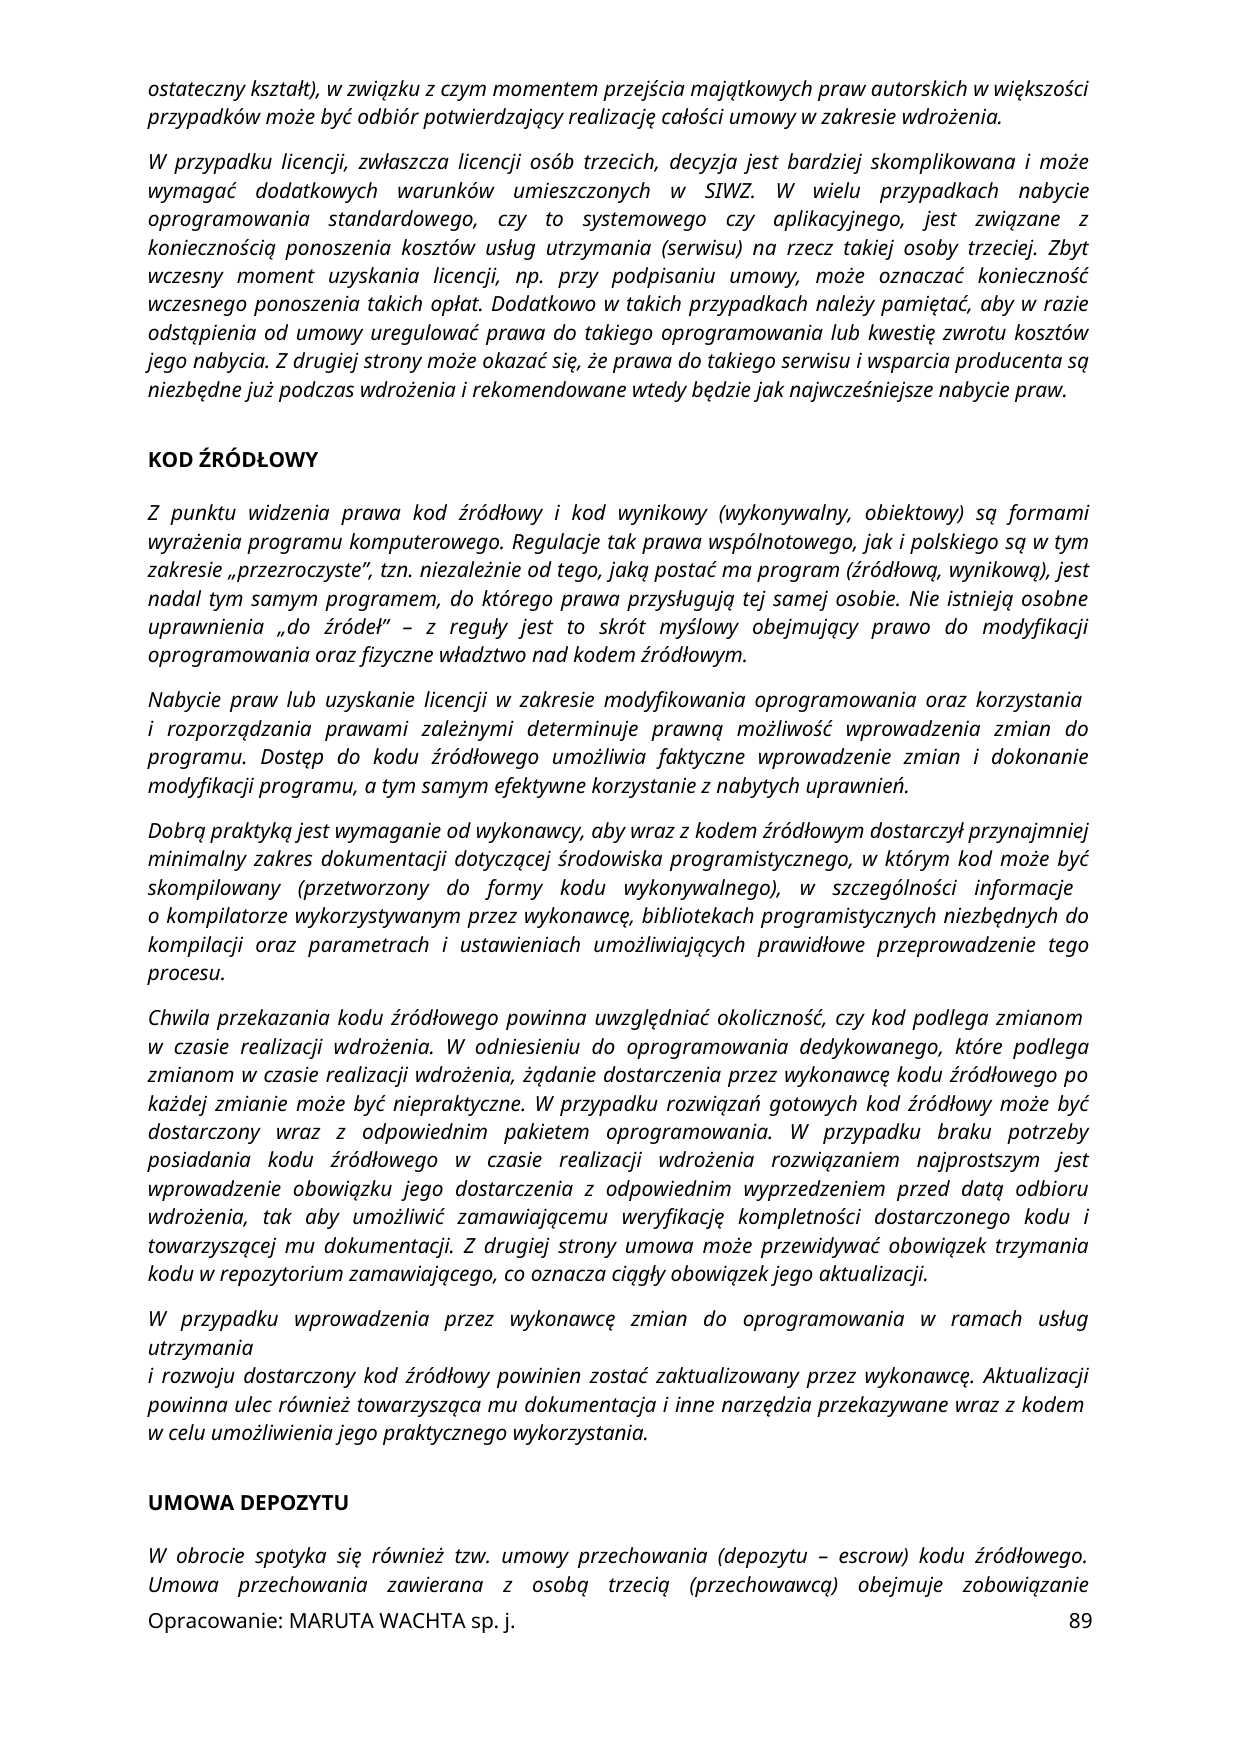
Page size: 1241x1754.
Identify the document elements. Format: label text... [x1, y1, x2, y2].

text Chwila przekazania kodu źródłowego powinna uwzględniać okoliczność, czy kod podlega zmianom w czasie realizacji wdrożenia. W odniesieniu do oprogramowania dedykowanego, które podlega zmianom w czasie realizacji wdrożenia, żądanie dostarczenia przez wykonawcę kodu źródłowego po każdej zmianie może być niepraktyczne. W przypadku rozwiązań gotowych kod źródłowy może być dostarczony wraz z odpowiednim pakietem oprogramowania. W przypadku braku potrzeby posiadania kodu źródłowego w czasie realizacji wdrożenia rozwiązaniem najprostszym jest wprowadzenie obowiązku jego dostarczenia z odpowiednim wyprzedzeniem przed datą odbioru wdrożenia, tak aby umożliwić zamawiającemu weryfikację kompletności dostarczonego kodu i towarzyszącej mu dokumentacji. Z drugiej strony umowa może przewidywać obowiązek trzymania kodu w repozytorium zamawiającego, co oznacza ciągły obowiązek jego aktualizacji. [148, 1003, 1093, 1288]
text W obrocie spotyka się również tzw. umowy przechowania (depozytu – escrow) kodu źródłowego. Umowa przechowania zawierana z osobą trzecią (przechowawcą) obejmuje zobowiązanie [148, 1542, 1093, 1598]
text Dobrą praktyką jest wymaganie od wykonawcy, aby wraz z kodem źródłowym dostarczył przynajmniej minimalny zakres dokumentacji dotyczącej środowiska programistycznego, w którym kod może być skompilowany (przetworzony do formy kodu wykonywalnego), w szczególności informacje o kompilatorze wykorzystywanym przez wykonawcę, bibliotekach programistycznych niezbędnych do kompilacji oraz parametrach i ustawieniach umożliwiających prawidłowe przeprowadzenie tego procesu. [148, 816, 1093, 987]
text Nabycie praw lub uzyskanie licencji w zakresie modyfikowania oprogramowania oraz korzystania i rozporządzania prawami zależnymi determinuje prawną możliwość wprowadzenia zmian do programu. Dostęp do kodu źródłowego umożliwia faktyczne wprowadzenie zmian i dokonanie modyfikacji programu, a tym samym efektywne korzystanie z nabytych uprawnień. [148, 686, 1093, 799]
text KOD ŹRÓDŁOWY [148, 445, 1093, 473]
text ostateczny kształt), w związku z czym momentem przejścia majątkowych praw autorskich w większości przypadków może być odbiór potwierdzający realizację całości umowy w zakresie wdrożenia. [148, 74, 1093, 131]
text W przypadku licencji, zwłaszcza licencji osób trzecich, decyzja jest bardziej skomplikowana i może wymagać dodatkowych warunków umieszczonych w SIWZ. W wielu przypadkach nabycie oprogramowania standardowego, czy to systemowego czy aplikacyjnego, jest związane z koniecznością ponoszenia kosztów usług utrzymania (serwisu) na rzecz takiej osoby trzeciej. Zbyt wczesny moment uzyskania licencji, np. przy podpisaniu umowy, może oznaczać konieczność wczesnego ponoszenia takich opłat. Dodatkowo w takich przypadkach należy pamiętać, aby w razie odstąpienia od umowy uregulować prawa do takiego oprogramowania lub kwestię zwrotu kosztów jego nabycia. Z drugiej strony może okazać się, że prawa do takiego serwisu i wsparcia producenta są niezbędne już podczas wdrożenia i rekomendowane wtedy będzie jak najwcześniejsze nabycie praw. [148, 147, 1093, 403]
text Z punktu widzenia prawa kod źródłowy i kod wynikowy (wykonywalny, obiektowy) są formami wyrażenia programu komputerowego. Regulacje tak prawa wspólnotowego, jak i polskiego są w tym zakresie „przezroczyste”, tzn. niezależnie od tego, jaką postać ma program (źródłową, wynikową), jest nadal tym samym programem, do którego prawa przysługują tej samej osobie. Nie istnieją osobne uprawnienia „do źródeł” – z reguły jest to skrót myślowy obejmujący prawo do modyfikacji oprogramowania oraz fizyczne władztwo nad kodem źródłowym. [148, 498, 1093, 669]
text W przypadku wprowadzenia przez wykonawcę zmian do oprogramowania w ramach usług utrzymania i rozwoju dostarczony kod źródłowy powinien zostać zaktualizowany przez wykonawcę. Aktualizacji powinna ulec również towarzysząca mu dokumentacja i inne narzędzia przekazywane wraz z kodem w celu umożliwienia jego praktycznego wykorzystania. [148, 1304, 1093, 1447]
text UMOWA DEPOZYTU [148, 1488, 1093, 1517]
